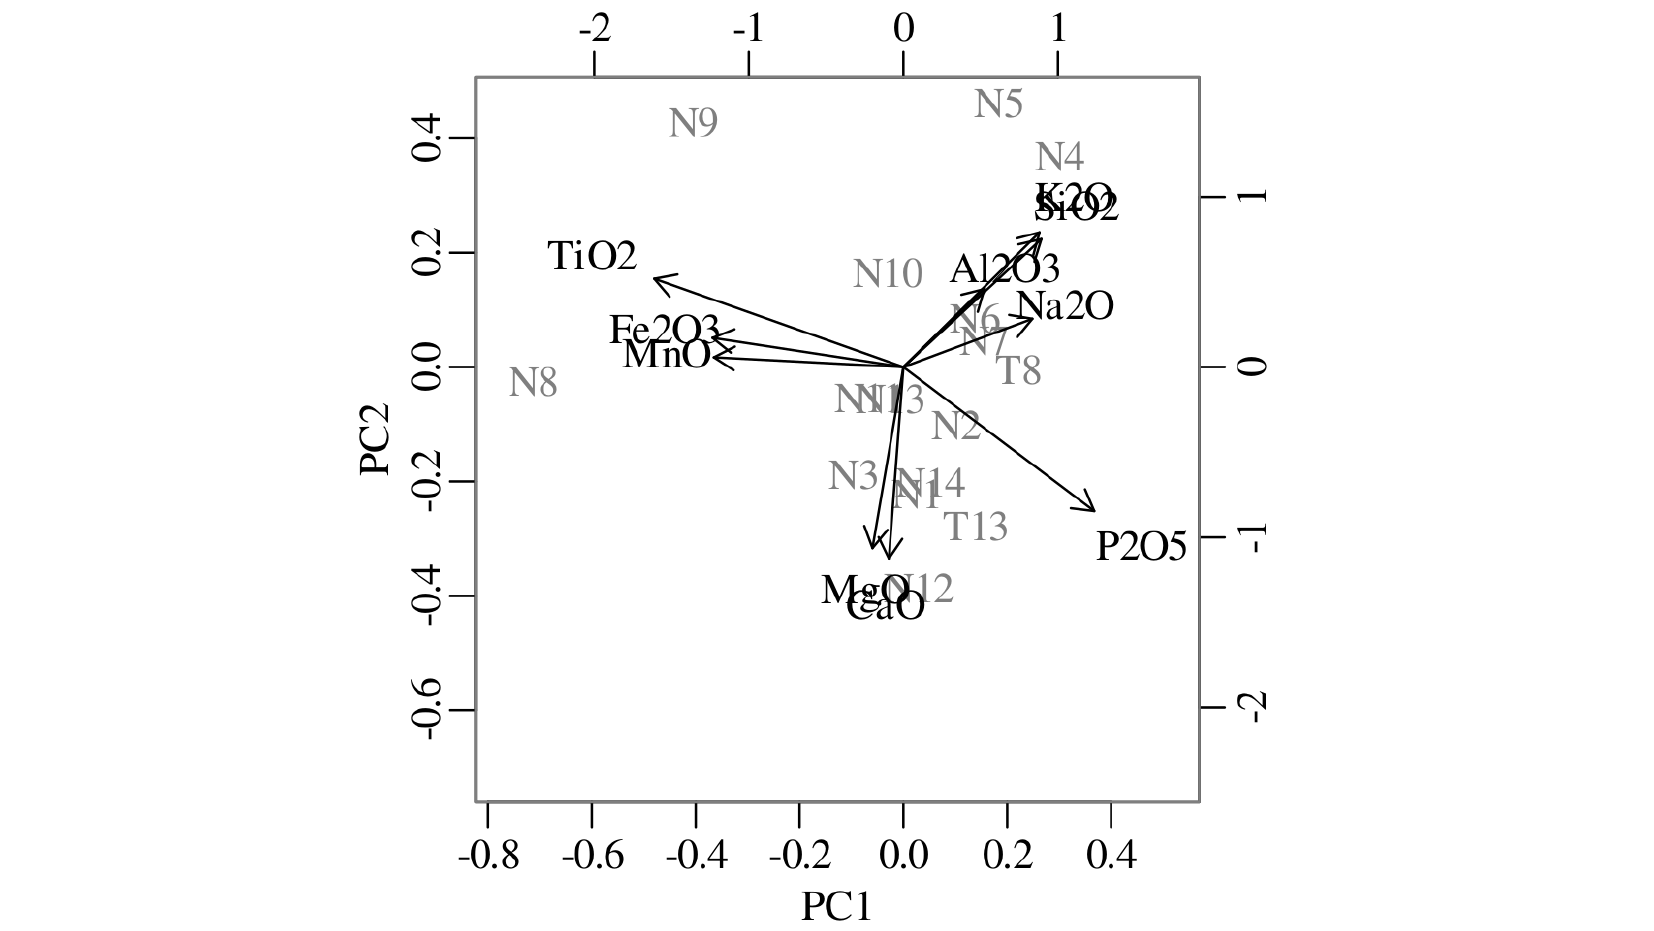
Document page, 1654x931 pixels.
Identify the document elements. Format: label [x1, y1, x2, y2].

picture [354, 5, 1269, 925]
